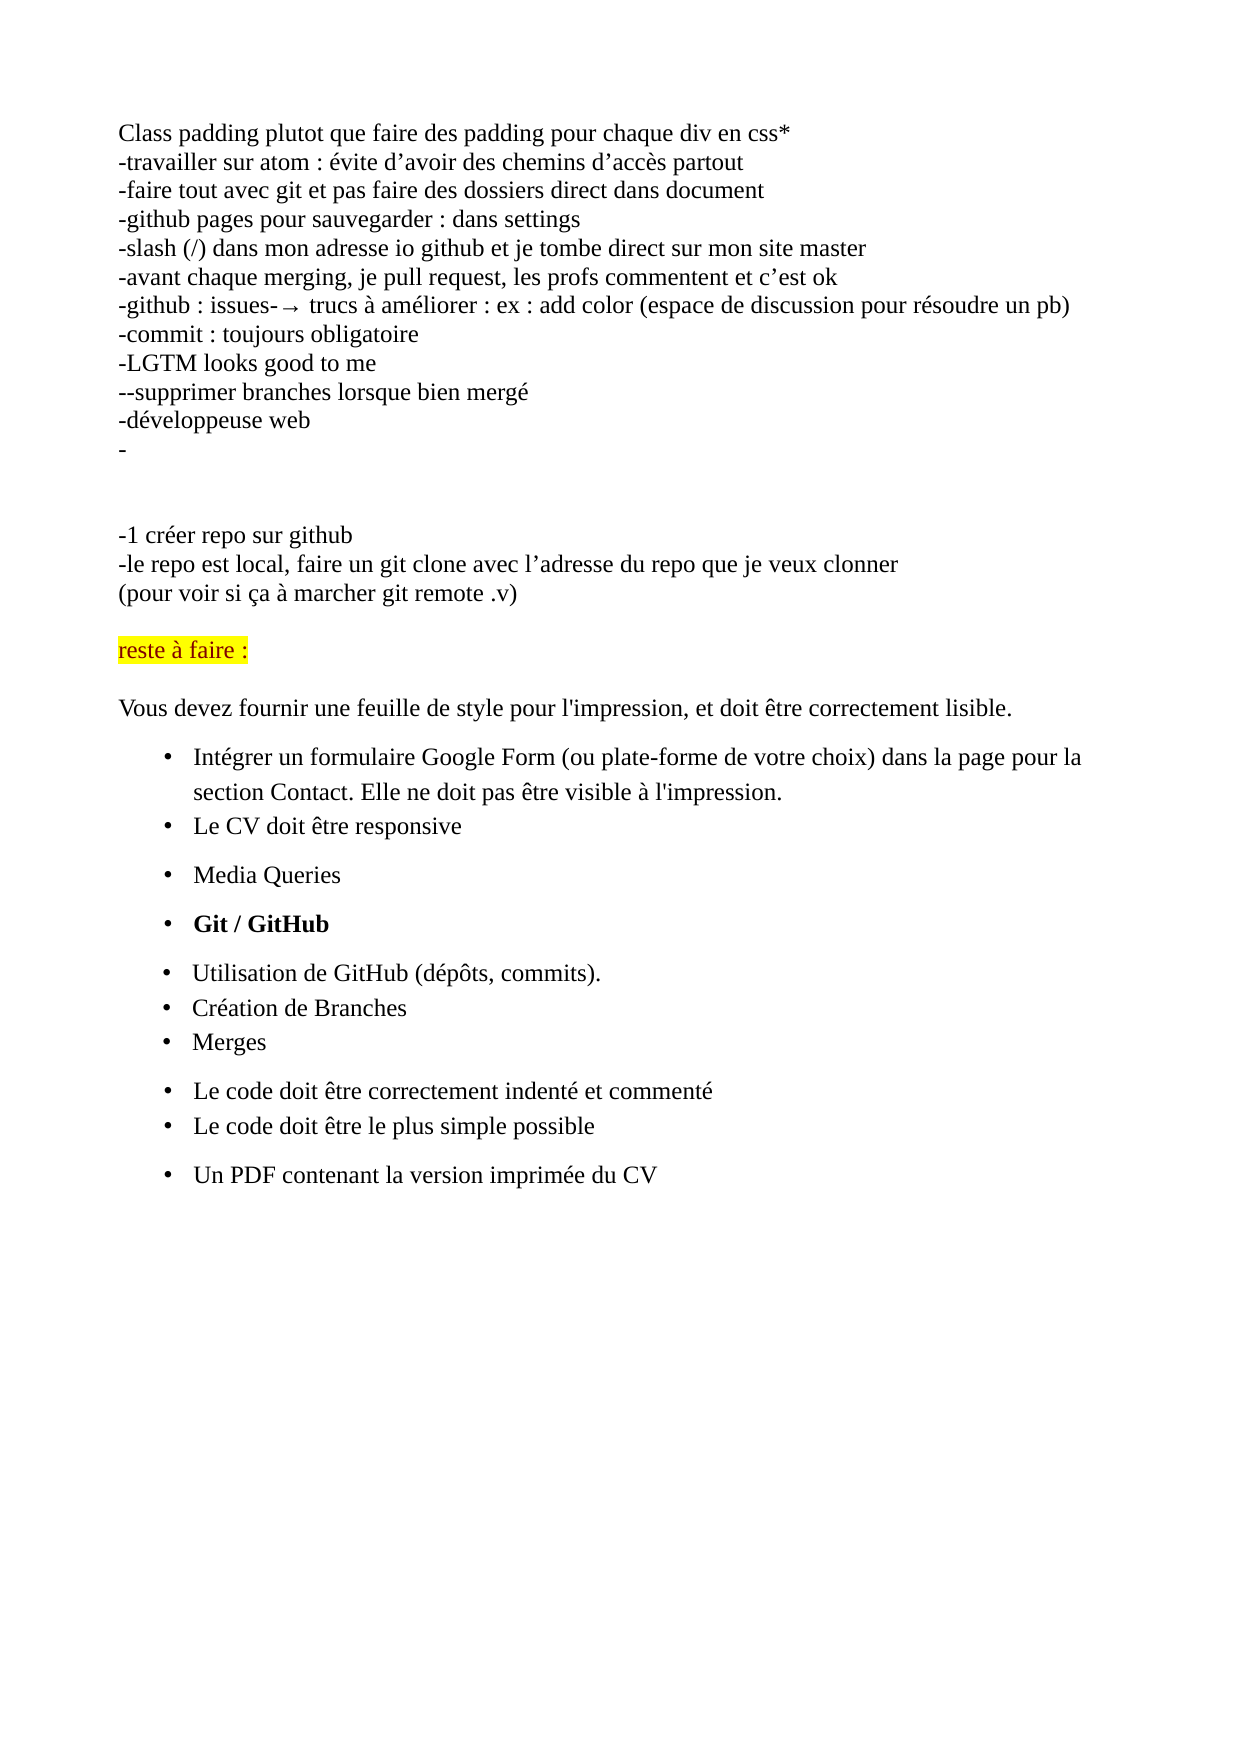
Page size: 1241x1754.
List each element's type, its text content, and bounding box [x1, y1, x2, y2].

list Un PDF contenant la version imprimée du CV [164, 1160, 1122, 1189]
text reste à faire : [118, 636, 1122, 664]
text -le repo est local, faire un git clone avec l’adresse du repo que je veux clonner [118, 549, 1122, 578]
list Git / GitHub [164, 909, 1122, 938]
list Le code doit être le plus simple possible [164, 1111, 1122, 1139]
text -github pages pour sauvegarder : dans settings [118, 204, 1122, 233]
list Utilisation de GitHub (dépôts, commits). [162, 958, 1122, 987]
text Vous devez fournir une feuille de style pour l'impression, et doit être correctement lisible. [118, 693, 1122, 722]
list Media Queries [164, 860, 1122, 889]
text -commit : toujours obligatoire [118, 319, 1122, 348]
list Le CV doit être responsive [164, 811, 1122, 840]
text -développeuse web [118, 406, 1122, 434]
text -avant chaque merging, je pull request, les profs commentent et c’est ok [118, 262, 1122, 291]
list Intégrer un formulaire Google Form (ou plate-forme de votre choix) dans la page pour la section Contact. Elle ne doit pas être visible à l'impression. [164, 742, 1122, 805]
text -travailler sur atom : évite d’avoir des chemins d’accès partout [118, 147, 1122, 176]
text (pour voir si ça à marcher git remote .v) [118, 578, 1122, 607]
text -LGTM looks good to me [118, 348, 1122, 377]
list Création de Branches [162, 993, 1122, 1022]
text -github : issues-→ trucs à améliorer : ex : add color (espace de discussion pour résoudre un pb) [118, 291, 1122, 319]
text -1 créer repo sur github [118, 521, 1122, 549]
text --supprimer branches lorsque bien mergé [118, 377, 1122, 406]
text Class padding plutot que faire des padding pour chaque div en css* [118, 118, 1122, 147]
list Merges [162, 1027, 1122, 1056]
text - [118, 434, 1122, 463]
list Le code doit être correctement indenté et commenté [164, 1076, 1122, 1105]
text -faire tout avec git et pas faire des dossiers direct dans document [118, 176, 1122, 204]
text -slash (/) dans mon adresse io github et je tombe direct sur mon site master [118, 233, 1122, 262]
